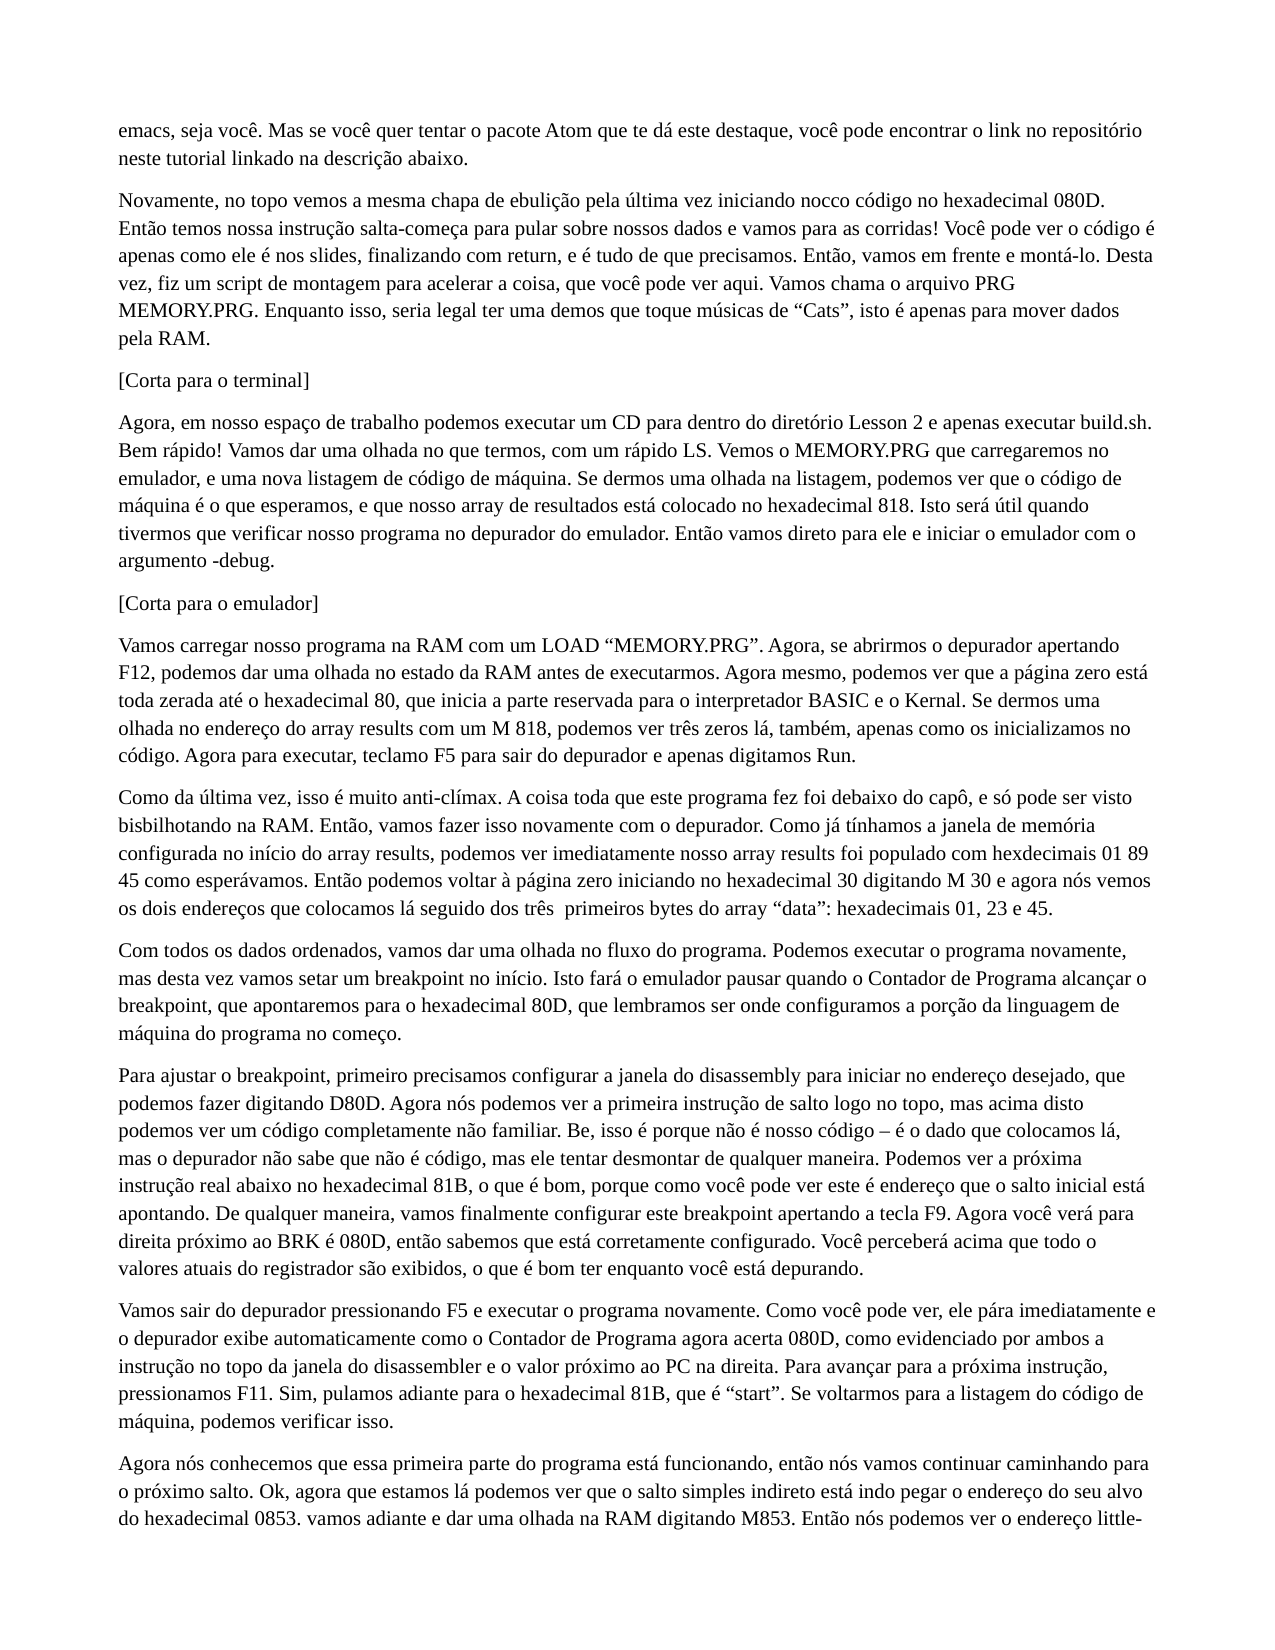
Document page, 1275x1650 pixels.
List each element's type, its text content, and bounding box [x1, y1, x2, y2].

text Agora, em nosso espaço de trabalho podemos executar um CD para dentro do diretório Lesson 2 e apenas executar build.sh. Bem rápido! Vamos dar uma olhada no que termos, com um rápido LS. Vemos o MEMORY.PRG que carregaremos no emulador, e uma nova listagem de código de máquina. Se dermos uma olhada na listagem, podemos ver que o código de máquina é o que esperamos, e que nosso array de resultados está colocado no hexadecimal 818. Isto será útil quando tivermos que verificar nosso programa no depurador do emulador. Então vamos direto para ele e iniciar o emulador com o argumento -debug. [118, 410, 1157, 572]
text Vamos sair do depurador pressionando F5 e executar o programa novamente. Como você pode ver, ele pára imediatamente e o depurador exibe automaticamente como o Contador de Programa agora acerta 080D, como evidenciado por ambos a instrução no topo da janela do disassembler e o valor próximo ao PC na direita. Para avançar para a próxima instrução, pressionamos F11. Sim, pulamos adiante para o hexadecimal 81B, que é “start”. Se voltarmos para a listagem do código de máquina, podemos verificar isso. [118, 1298, 1157, 1433]
text [Corta para o terminal] [118, 368, 1157, 392]
text emacs, seja você. Mas se você quer tentar o pacote Atom que te dá este destaque, você pode encontrar o link no repositório neste tutorial linkado na descrição abaixo. [118, 118, 1157, 170]
text Para ajustar o breakpoint, primeiro precisamos configurar a janela do disassembly para iniciar no endereço desejado, que podemos fazer digitando D80D. Agora nós podemos ver a primeira instrução de salto logo no topo, mas acima disto podemos ver um código completamente não familiar. Be, isso é porque não é nosso código – é o dado que colocamos lá, mas o depurador não sabe que não é código, mas ele tentar desmontar de qualquer maneira. Podemos ver a próxima instrução real abaixo no hexadecimal 81B, o que é bom, porque como você pode ver este é endereço que o salto inicial está apontando. De qualquer maneira, vamos finalmente configurar este breakpoint apertando a tecla F9. Agora você verá para direita próximo ao BRK é 080D, então sabemos que está corretamente configurado. Você perceberá acima que todo o valores atuais do registrador são exibidos, o que é bom ter enquanto você está depurando. [118, 1063, 1157, 1280]
text Com todos os dados ordenados, vamos dar uma olhada no fluxo do programa. Podemos executar o programa novamente, mas desta vez vamos setar um breakpoint no início. Isto fará o emulador pausar quando o Contador de Programa alcançar o breakpoint, que apontaremos para o hexadecimal 80D, que lembramos ser onde configuramos a porção da linguagem de máquina do programa no começo. [118, 938, 1157, 1045]
text Vamos carregar nosso programa na RAM com um LOAD “MEMORY.PRG”. Agora, se abrirmos o depurador apertando F12, podemos dar uma olhada no estado da RAM antes de executarmos. Agora mesmo, podemos ver que a página zero está toda zerada até o hexadecimal 80, que inicia a parte reservada para o interpretador BASIC e o Kernal. Se dermos uma olhada no endereço do array results com um M 818, podemos ver três zeros lá, também, apenas como os inicializamos no código. Agora para executar, teclamo F5 para sair do depurador e apenas digitamos Run. [118, 633, 1157, 767]
text Novamente, no topo vemos a mesma chapa de ebulição pela última vez iniciando nocco código no hexadecimal 080D. Então temos nossa instrução salta-começa para pular sobre nossos dados e vamos para as corridas! Você pode ver o código é apenas como ele é nos slides, finalizando com return, e é tudo de que precisamos. Então, vamos em frente e montá-lo. Desta vez, fiz um script de montagem para acelerar a coisa, que você pode ver aqui. Vamos chama o arquivo PRG MEMORY.PRG. Enquanto isso, seria legal ter uma demos que toque músicas de “Cats”, isto é apenas para mover dados pela RAM. [118, 188, 1157, 350]
text Como da última vez, isso é muito anti-clímax. A coisa toda que este programa fez foi debaixo do capô, e só pode ser visto bisbilhotando na RAM. Então, vamos fazer isso novamente com o depurador. Como já tínhamos a janela de memória configurada no início do array results, podemos ver imediatamente nosso array results foi populado com hexdecimais 01 89 45 como esperávamos. Então podemos voltar à página zero iniciando no hexadecimal 30 digitando M 30 e agora nós vemos os dois endereços que colocamos lá seguido dos três primeiros bytes do array “data”: hexadecimais 01, 23 e 45. [118, 785, 1157, 920]
text [Corta para o emulador] [118, 591, 1157, 614]
text Agora nós conhecemos que essa primeira parte do programa está funcionando, então nós vamos continuar caminhando para o próximo salto. Ok, agora que estamos lá podemos ver que o salto simples indireto está indo pegar o endereço do seu alvo do hexadecimal 0853. vamos adiante e dar uma olhada na RAM digitando M853. Então nós podemos ver o endereço little- [118, 1451, 1157, 1530]
